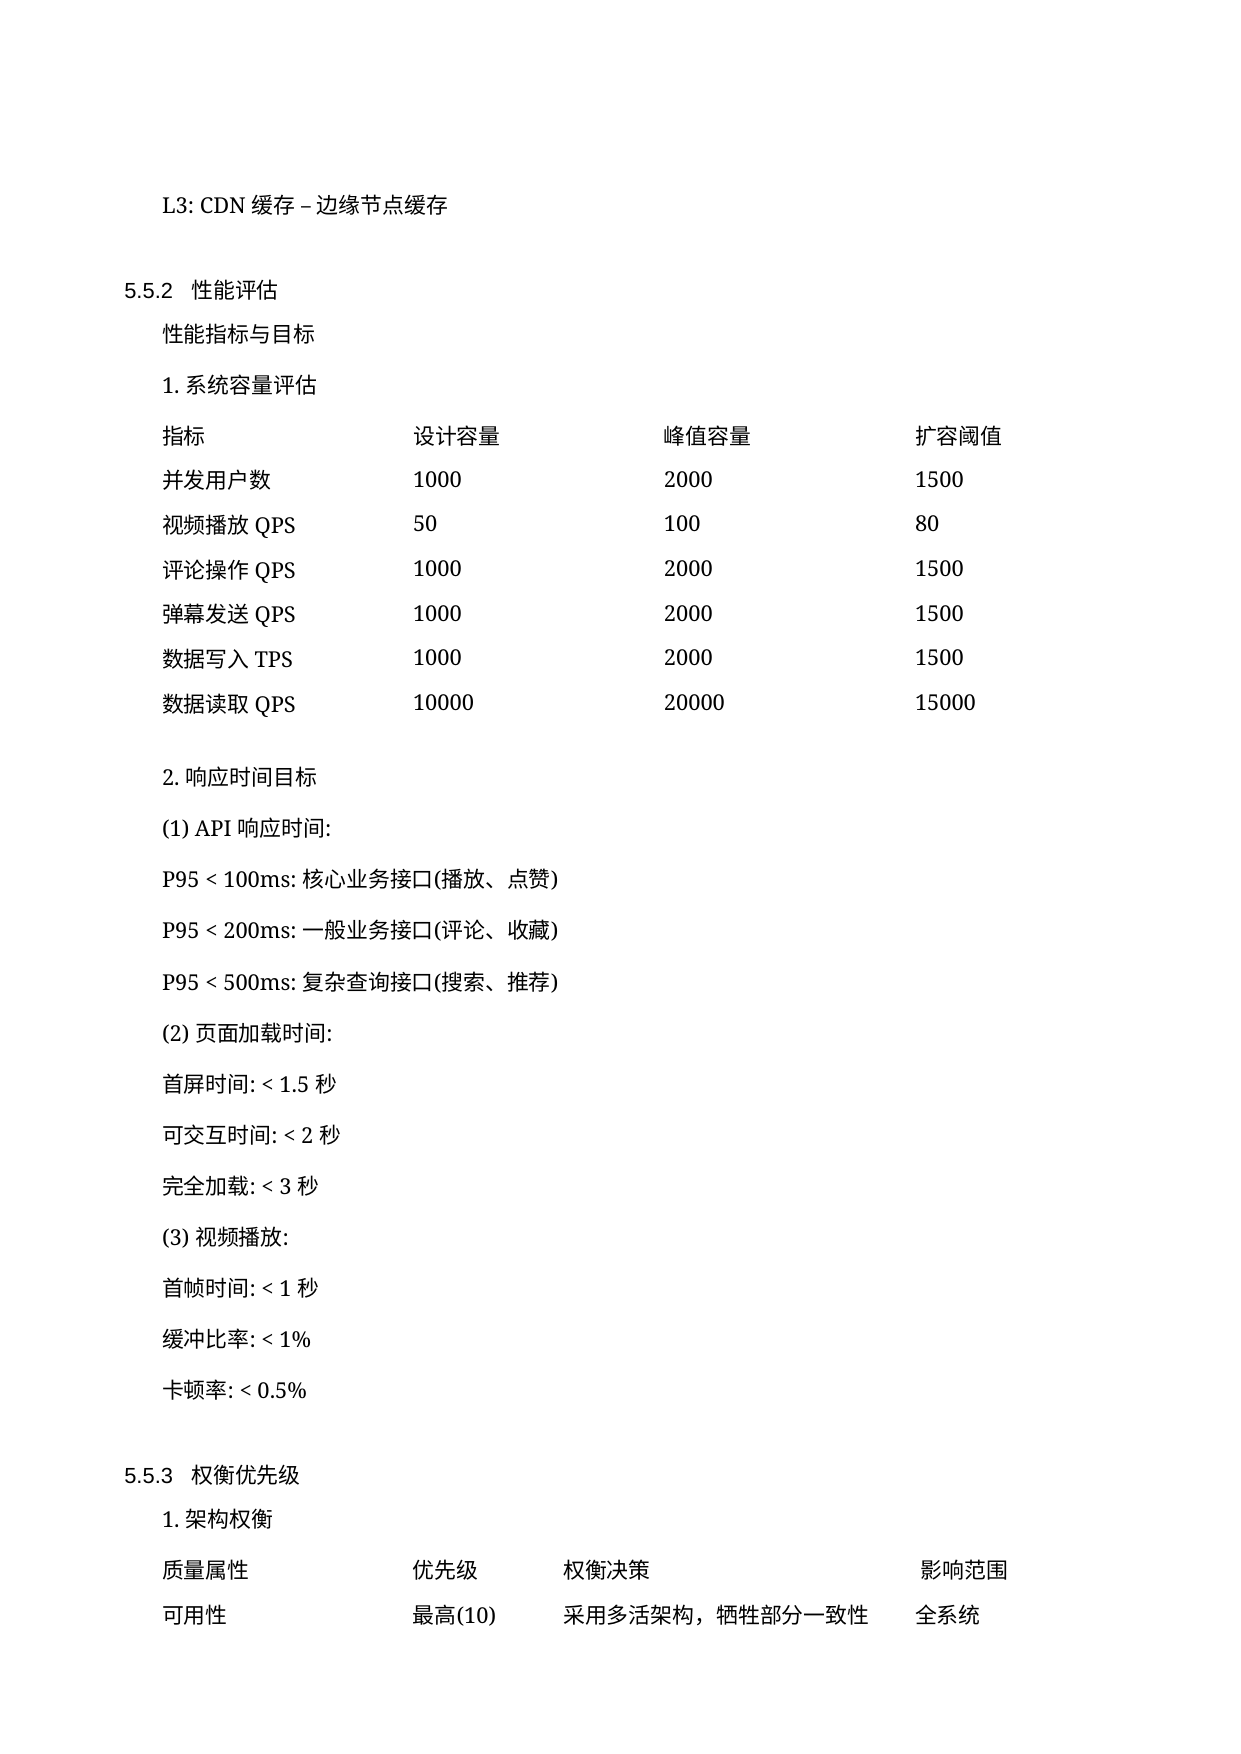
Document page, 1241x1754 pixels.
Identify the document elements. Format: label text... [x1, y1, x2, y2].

table_cell 评论操作 QPS [118, 546, 369, 591]
text (1) API 响应时间: [118, 811, 1122, 843]
table_header 指标 [118, 413, 369, 457]
table_cell 数据读取 QPS [118, 680, 369, 725]
table_header 扩容阈值 [871, 413, 1122, 457]
table_cell 1000 [369, 457, 620, 502]
table_header 质量属性 [118, 1547, 369, 1592]
text P95 < 200ms: 一般业务接口(评论、收藏) [118, 913, 1122, 945]
text 卡顿率: < 0.5% [118, 1373, 1122, 1404]
table_cell 2000 [620, 546, 871, 591]
text 1. 系统容量评估 [118, 368, 1122, 400]
table_cell 50 [369, 502, 620, 546]
table_cell 全系统 [871, 1592, 1122, 1630]
table_header 影响范围 [871, 1547, 1122, 1592]
table_cell 并发用户数 [118, 457, 369, 502]
subtitle 性能评估 [118, 273, 1122, 304]
text 首帧时间: < 1 秒 [118, 1271, 1122, 1302]
table_cell 1500 [871, 457, 1122, 502]
table_header 峰值容量 [620, 413, 871, 457]
table_cell 80 [871, 502, 1122, 546]
table_cell 弹幕发送 QPS [118, 591, 369, 636]
subtitle 权衡优先级 [118, 1458, 1122, 1489]
table_cell 2000 [620, 591, 871, 636]
table_cell 20000 [620, 680, 871, 725]
table_header 权衡决策 [519, 1547, 871, 1592]
table_cell 1500 [871, 591, 1122, 636]
table_cell 100 [620, 502, 871, 546]
text 首屏时间: < 1.5 秒 [118, 1067, 1122, 1098]
text P95 < 100ms: 核心业务接口(播放、点赞) [118, 862, 1122, 894]
table_header 设计容量 [369, 413, 620, 457]
table_cell 10000 [369, 680, 620, 725]
table_cell 15000 [871, 680, 1122, 725]
table_cell 1000 [369, 591, 620, 636]
text 缓冲比率: < 1% [118, 1322, 1122, 1353]
text 2. 响应时间目标 [118, 760, 1122, 792]
table_cell 数据写入 TPS [118, 636, 369, 680]
table_cell 视频播放 QPS [118, 502, 369, 546]
table_cell 最高(10) [369, 1592, 519, 1630]
text 可交互时间: < 2 秒 [118, 1118, 1122, 1149]
table_cell 2000 [620, 457, 871, 502]
table_cell 可用性 [118, 1592, 369, 1630]
table_cell 1000 [369, 546, 620, 591]
text P95 < 500ms: 复杂查询接口(搜索、推荐) [118, 964, 1122, 996]
table_cell 1500 [871, 546, 1122, 591]
table_cell 采用多活架构，牺牲部分一致性 [519, 1592, 871, 1630]
text 完全加载: < 3 秒 [118, 1169, 1122, 1200]
table_cell 2000 [620, 636, 871, 680]
text 1. 架构权衡 [118, 1502, 1122, 1534]
table_cell 1500 [871, 636, 1122, 680]
table_header 优先级 [369, 1547, 519, 1592]
text L3: CDN 缓存 – 边缘节点缓存 [118, 188, 1122, 219]
text (2) 页面加载时间: [118, 1016, 1122, 1047]
table_cell 1000 [369, 636, 620, 680]
text (3) 视频播放: [118, 1220, 1122, 1251]
text 性能指标与目标 [118, 317, 1122, 349]
